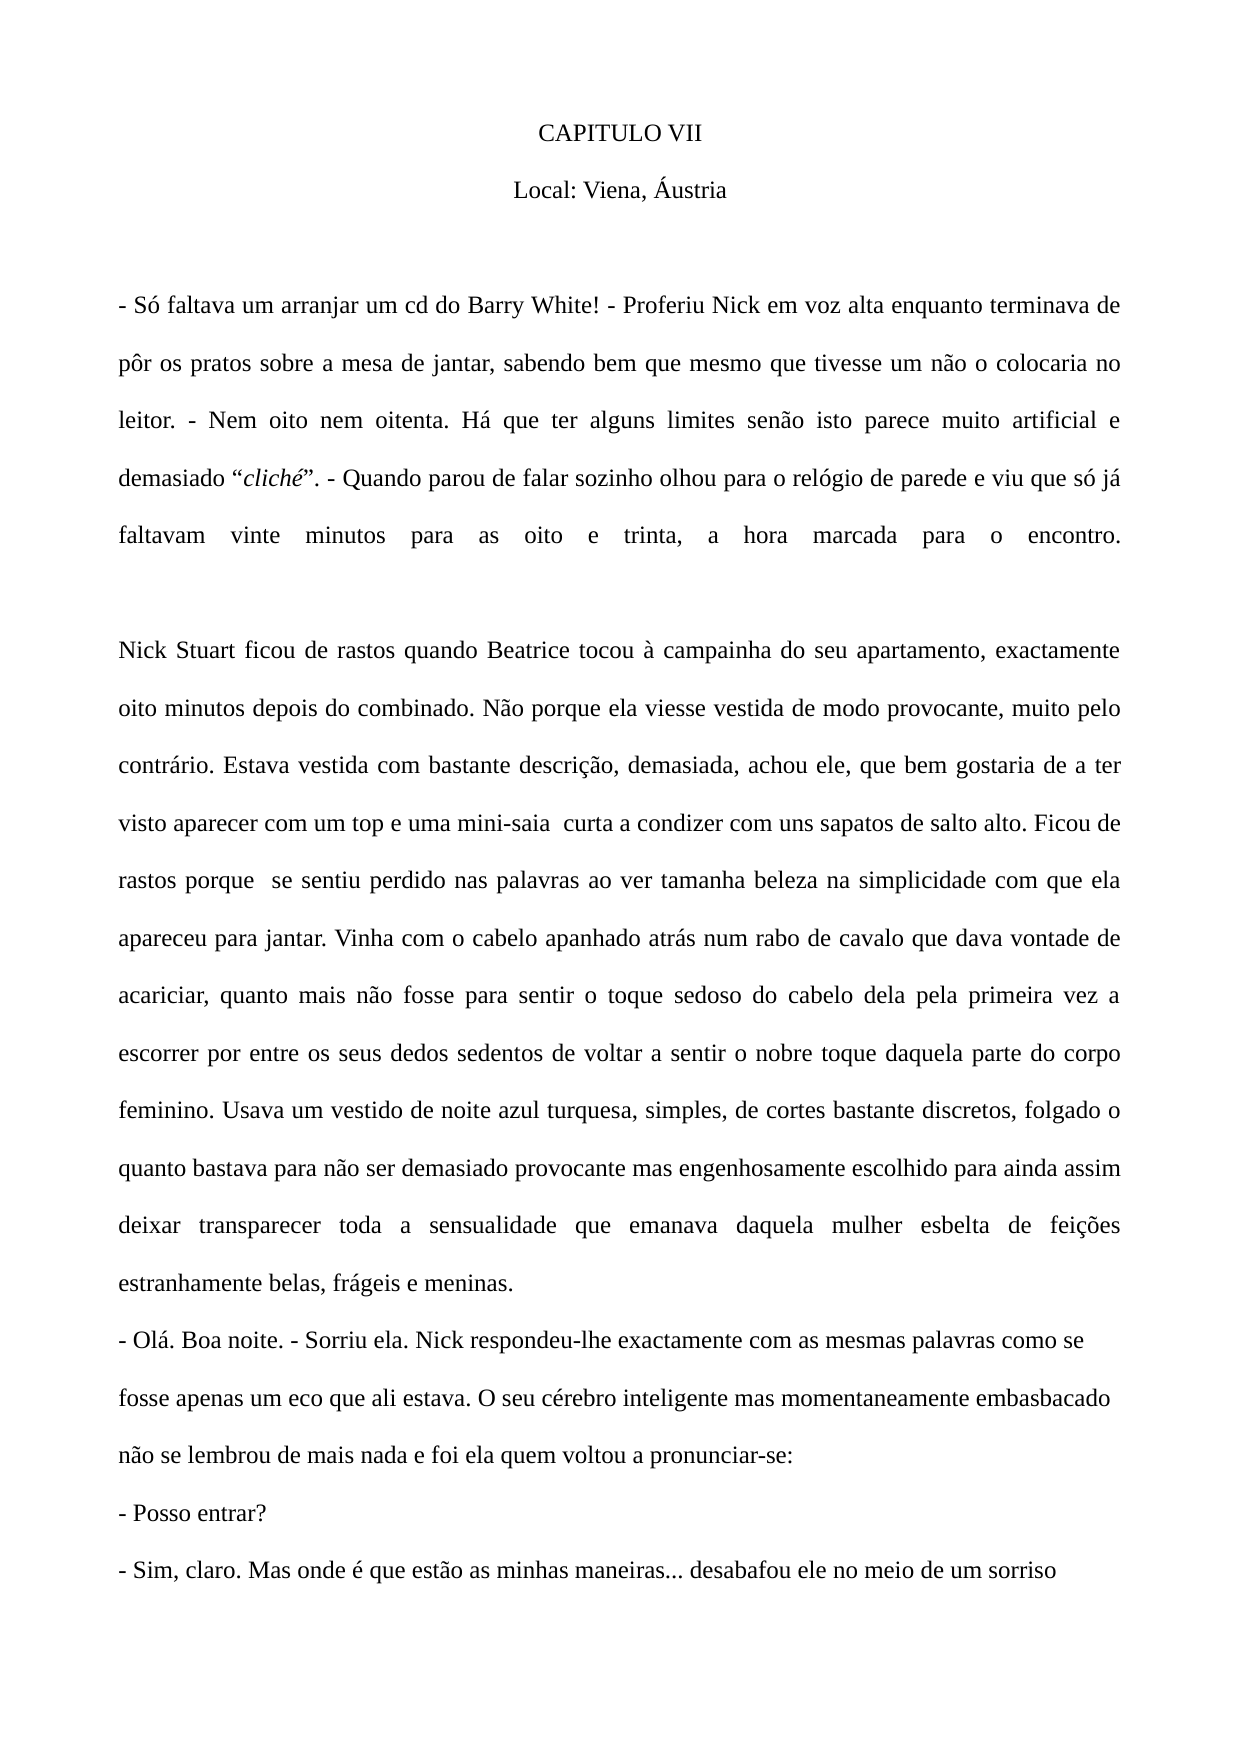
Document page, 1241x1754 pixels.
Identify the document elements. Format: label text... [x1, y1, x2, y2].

text CAPITULO VII [118, 118, 1122, 147]
text - Só faltava um arranjar um cd do Barry White! - Proferiu Nick em voz alta enquanto terminava de pôr os pratos sobre a mesa de jantar, sabendo bem que mesmo que tivesse um não o colocaria no leitor. - Nem oito nem oitenta. Há que ter alguns limites senão isto parece muito artificial e demasiado “cliché”. - Quando parou de falar sozinho olhou para o relógio de parede e viu que só já faltavam vinte minutos para as oito e trinta, a hora marcada para o encontro. Nick Stuart ficou de rastos quando Beatrice tocou à campainha do seu apartamento, exactamente oito minutos depois do combinado. Não porque ela viesse vestida de modo provocante, muito pelo contrário. Estava vestida com bastante descrição, demasiada, achou ele, que bem gostaria de a ter visto aparecer com um top e uma mini-saia curta a condizer com uns sapatos de salto alto. Ficou de rastos porque se sentiu perdido nas palavras ao ver tamanha beleza na simplicidade com que ela apareceu para jantar. Vinha com o cabelo apanhado atrás num rabo de cavalo que dava vontade de acariciar, quanto mais não fosse para sentir o toque sedoso do cabelo dela pela primeira vez a escorrer por entre os seus dedos sedentos de voltar a sentir o nobre toque daquela parte do corpo feminino. Usava um vestido de noite azul turquesa, simples, de cortes bastante discretos, folgado o quanto bastava para não ser demasiado provocante mas engenhosamente escolhido para ainda assim deixar transparecer toda a sensualidade que emanava daquela mulher esbelta de feições estranhamente belas, frágeis e meninas. [118, 291, 1122, 1297]
text Local: Viena, Áustria [118, 176, 1122, 204]
text - Olá. Boa noite. - Sorriu ela. Nick respondeu-lhe exactamente com as mesmas palavras como se fosse apenas um eco que ali estava. O seu cérebro inteligente mas momentaneamente embasbacado não se lembrou de mais nada e foi ela quem voltou a pronunciar-se: - Posso entrar? - Sim, claro. Mas onde é que estão as minhas maneiras... desabafou ele no meio de um sorriso [118, 1326, 1122, 1584]
